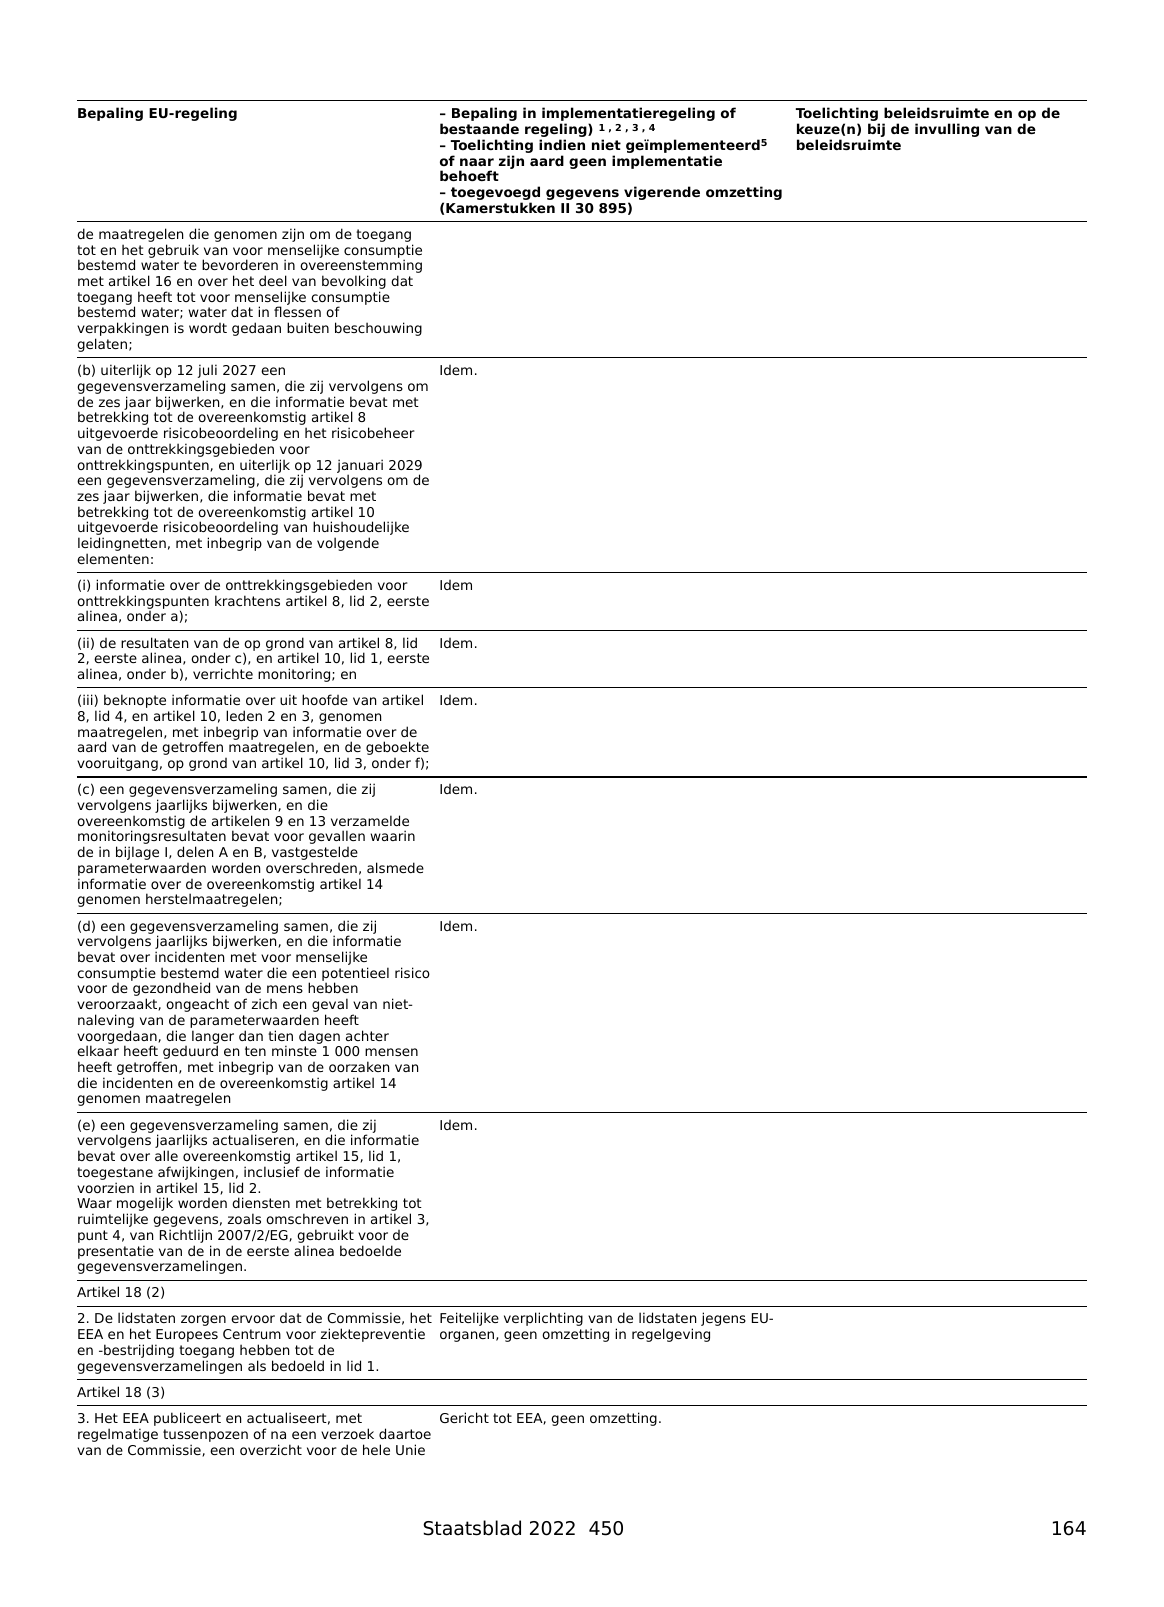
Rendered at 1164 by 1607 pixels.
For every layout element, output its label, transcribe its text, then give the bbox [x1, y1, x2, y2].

table_cell Idem. [433, 1113, 789, 1279]
table_cell Idem. [433, 631, 789, 687]
table_cell [433, 222, 789, 357]
table_cell 3. Het EEA publiceert en actualiseert, met regelmatige tussenpozen of na een verzoek daartoe van de Commissie, een overzicht voor de hele Unie [77, 1406, 433, 1458]
table_cell Idem [433, 573, 789, 630]
table_cell (ii) de resultaten van de op grond van artikel 8, lid 2, eerste alinea, onder c), en artikel 10, lid 1, eerste alinea, onder b), verrichte monitoring; en [77, 631, 433, 687]
table_cell Idem. [433, 358, 789, 572]
table_header – Bepaling in implementatieregeling of bestaande regeling) 1, 2, 3, 4 – Toelichting indien niet geïmplementeerd5 of naar zijn aard geen implementatie behoeft – toegevoegd gegevens vigerende omzetting (Kamerstukken II 30 895) [433, 101, 789, 221]
table_cell de maatregelen die genomen zijn om de toegang tot en het gebruik van voor menselijke consumptie bestemd water te bevorderen in overeenstemming met artikel 16 en over het deel van bevolking dat toegang heeft tot voor menselijke consumptie bestemd water; water dat in flessen of verpakkingen is wordt gedaan buiten beschouwing gelaten; [77, 222, 433, 357]
table_cell (iii) beknopte informatie over uit hoofde van artikel 8, lid 4, en artikel 10, leden 2 en 3, genomen maatregelen, met inbegrip van informatie over de aard van de getroffen maatregelen, en de geboekte vooruitgang, op grond van artikel 10, lid 3, onder f); [77, 688, 433, 776]
table_cell [790, 1307, 1087, 1379]
table_cell Feitelijke verplichting van de lidstaten jegens EU-organen, geen omzetting in regelgeving [433, 1307, 789, 1379]
table_cell Artikel 18 (3) [77, 1380, 433, 1405]
table_cell Idem. [433, 778, 789, 913]
table_cell 2. De lidstaten zorgen ervoor dat de Commissie, het EEA en het Europees Centrum voor ziektepreventie en -bestrijding toegang hebben tot de gegevensverzamelingen als bedoeld in lid 1. [77, 1307, 433, 1379]
table_cell (e) een gegevensverzameling samen, die zij vervolgens jaarlijks actualiseren, en die informatie bevat over alle overeenkomstig artikel 15, lid 1, toegestane afwijkingen, inclusief de informatie voorzien in artikel 15, lid 2. Waar mogelijk worden diensten met betrekking tot ruimtelijke gegevens, zoals omschreven in artikel 3, punt 4, van Richtlijn 2007/2/EG, gebruikt voor de presentatie van de in de eerste alinea bedoelde gegevensverzamelingen. [77, 1113, 433, 1279]
table_cell Gericht tot EEA, geen omzetting. [433, 1406, 789, 1458]
table_cell [790, 688, 1087, 776]
table_cell (c) een gegevensverzameling samen, die zij vervolgens jaarlijks bijwerken, en die overeenkomstig de artikelen 9 en 13 verzamelde monitoringsresultaten bevat voor gevallen waarin de in bijlage I, delen A en B, vastgestelde parameterwaarden worden overschreden, alsmede informatie over de overeenkomstig artikel 14 genomen herstelmaatregelen; [77, 778, 433, 913]
table_cell [790, 1380, 1087, 1405]
table_cell (i) informatie over de onttrekkingsgebieden voor onttrekkingspunten krachtens artikel 8, lid 2, eerste alinea, onder a); [77, 573, 433, 630]
table_header Bepaling EU-regeling [77, 101, 433, 221]
table_cell [433, 1281, 789, 1306]
table_cell [790, 573, 1087, 630]
table_cell [790, 1406, 1087, 1458]
table_cell (b) uiterlijk op 12 juli 2027 een gegevensverzameling samen, die zij vervolgens om de zes jaar bijwerken, en die informatie bevat met betrekking tot de overeenkomstig artikel 8 uitgevoerde risicobeoordeling en het risicobeheer van de onttrekkingsgebieden voor onttrekkingspunten, en uiterlijk op 12 januari 2029 een gegevensverzameling, die zij vervolgens om de zes jaar bijwerken, die informatie bevat met betrekking tot de overeenkomstig artikel 10 uitgevoerde risicobeoordeling van huishoudelijke leidingnetten, met inbegrip van de volgende elementen: [77, 358, 433, 572]
table_cell [790, 778, 1087, 913]
table_cell [790, 631, 1087, 687]
table_cell [790, 358, 1087, 572]
table_cell [790, 914, 1087, 1112]
table_cell Idem. [433, 688, 789, 776]
table_cell [433, 1380, 789, 1405]
table_cell [790, 1113, 1087, 1279]
table_cell [790, 222, 1087, 357]
table_cell [790, 1281, 1087, 1306]
table_header Toelichting beleidsruimte en op de keuze(n) bij de invulling van de beleidsruimte [790, 101, 1087, 221]
table_cell (d) een gegevensverzameling samen, die zij vervolgens jaarlijks bijwerken, en die informatie bevat over incidenten met voor menselijke consumptie bestemd water die een potentieel risico voor de gezondheid van de mens hebben veroorzaakt, ongeacht of zich een geval van niet-naleving van de parameterwaarden heeft voorgedaan, die langer dan tien dagen achter elkaar heeft geduurd en ten minste 1 000 mensen heeft getroffen, met inbegrip van de oorzaken van die incidenten en de overeenkomstig artikel 14 genomen maatregelen [77, 914, 433, 1112]
table_cell Artikel 18 (2) [77, 1281, 433, 1306]
table_cell Idem. [433, 914, 789, 1112]
